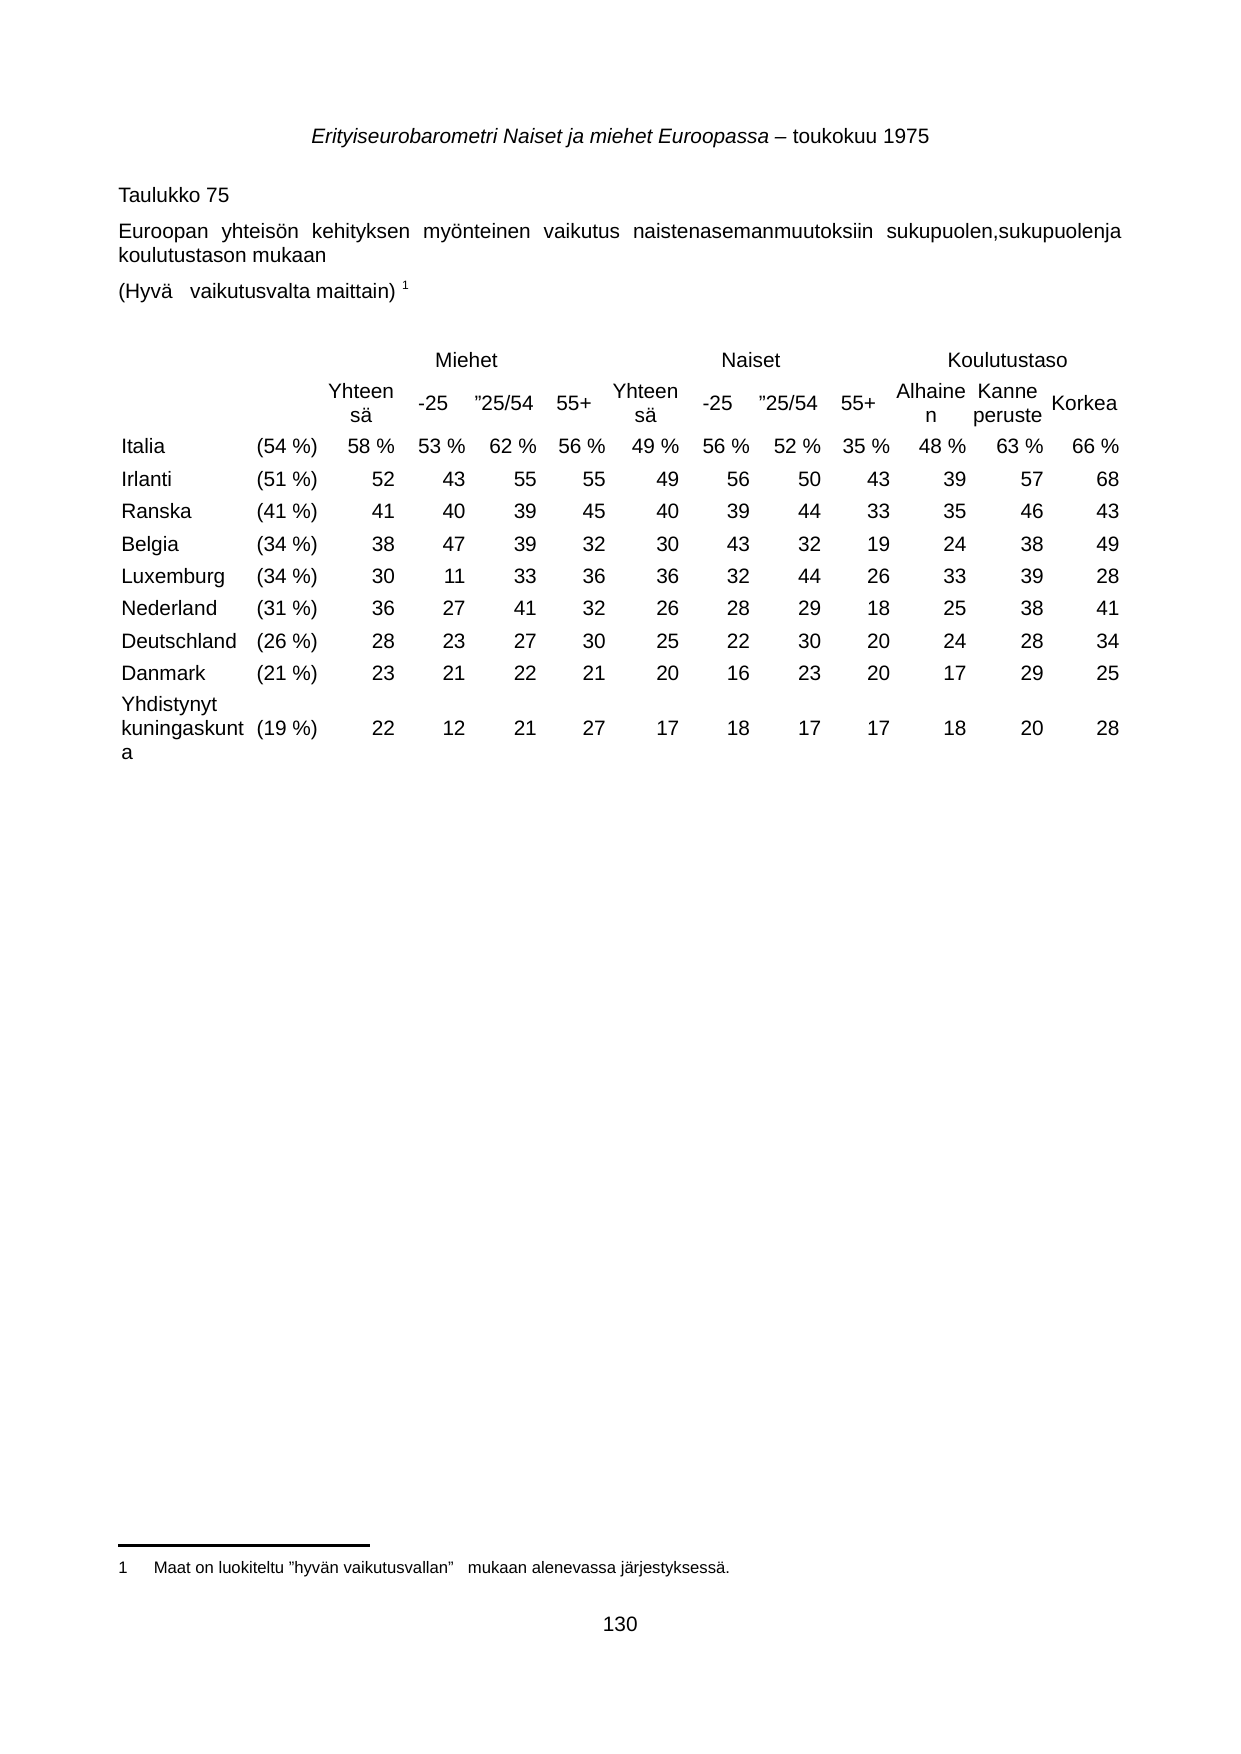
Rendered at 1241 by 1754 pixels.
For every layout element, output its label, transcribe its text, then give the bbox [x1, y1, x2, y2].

table_cell 33 [893, 560, 969, 592]
table_cell 29 [753, 592, 824, 624]
table_cell (51 %) [254, 463, 324, 495]
table_header Koulutustaso [893, 344, 1122, 376]
table_cell 35 % [824, 430, 893, 462]
table_cell 39 [969, 560, 1046, 592]
table_cell Nederland [118, 592, 253, 624]
table_cell 25 [1046, 657, 1122, 689]
table_cell 46 [969, 495, 1046, 527]
table_cell 27 [539, 689, 608, 767]
table_cell Irlanti [118, 463, 253, 495]
table_cell 28 [1046, 560, 1122, 592]
table_cell 34 [1046, 624, 1122, 657]
table_cell 33 [824, 495, 893, 527]
table_cell [254, 376, 324, 430]
table_cell 40 [398, 495, 468, 527]
table_cell 68 [1046, 463, 1122, 495]
table_cell 20 [969, 689, 1046, 767]
table_cell 30 [324, 560, 398, 592]
table_cell 48 % [893, 430, 969, 462]
table_cell 23 [753, 657, 824, 689]
table_cell 17 [893, 657, 969, 689]
table_cell ”25/54 [753, 376, 824, 430]
table_cell 17 [824, 689, 893, 767]
table_cell 32 [753, 527, 824, 559]
table_cell 22 [324, 689, 398, 767]
table_cell Yhteensä [324, 376, 398, 430]
table_cell Yhteensä [609, 376, 682, 430]
table_cell 39 [468, 527, 539, 559]
table_cell 38 [969, 592, 1046, 624]
table_cell 24 [893, 624, 969, 657]
table_cell 22 [468, 657, 539, 689]
table_header [118, 344, 253, 376]
table_cell 25 [609, 624, 682, 657]
table_cell 28 [969, 624, 1046, 657]
table_header Miehet [324, 344, 608, 376]
table_cell 44 [753, 495, 824, 527]
text Euroopan yhteisön kehityksen myönteinen vaikutus naistenasemanmuutoksiin sukupuolen,sukupuolenja koulutustason mukaan [118, 219, 1122, 267]
table_cell 45 [539, 495, 608, 527]
table_cell 18 [893, 689, 969, 767]
table_cell 12 [398, 689, 468, 767]
text Maat on luokiteltu ”hyvän vaikutusvallan” mukaan alenevassa järjestyksessä. [118, 1557, 1122, 1577]
table_cell Luxemburg [118, 560, 253, 592]
table_cell 49 [1046, 527, 1122, 559]
table_cell 32 [539, 527, 608, 559]
table_cell 21 [398, 657, 468, 689]
table_cell 56 % [539, 430, 608, 462]
table_cell 41 [324, 495, 398, 527]
table_cell 43 [824, 463, 893, 495]
table_cell 50 [753, 463, 824, 495]
table_cell (41 %) [254, 495, 324, 527]
table_cell 25 [893, 592, 969, 624]
table_cell 55 [539, 463, 608, 495]
table_cell 43 [398, 463, 468, 495]
table_cell ”25/54 [468, 376, 539, 430]
table_cell 30 [609, 527, 682, 559]
table_cell 66 % [1046, 430, 1122, 462]
table_cell 26 [824, 560, 893, 592]
table_cell 22 [682, 624, 752, 657]
table_cell 23 [324, 657, 398, 689]
table_cell 55 [468, 463, 539, 495]
table_cell -25 [398, 376, 468, 430]
table_cell 30 [753, 624, 824, 657]
table_cell 28 [682, 592, 752, 624]
table_cell 55+ [824, 376, 893, 430]
table_cell 28 [324, 624, 398, 657]
table_cell 24 [893, 527, 969, 559]
table_cell 56 % [682, 430, 752, 462]
table_cell Yhdistynyt kuningaskunta [118, 689, 253, 767]
table_cell 20 [609, 657, 682, 689]
table_cell 18 [824, 592, 893, 624]
table_cell Kanneperuste [969, 376, 1046, 430]
table_cell (34 %) [254, 560, 324, 592]
table_cell 23 [398, 624, 468, 657]
table_cell 36 [324, 592, 398, 624]
table_cell 62 % [468, 430, 539, 462]
table_cell 30 [539, 624, 608, 657]
table_cell 41 [1046, 592, 1122, 624]
table_cell 38 [969, 527, 1046, 559]
table_header [254, 344, 324, 376]
text Taulukko 75 [118, 183, 1122, 207]
table_cell Ranska [118, 495, 253, 527]
table_cell 16 [682, 657, 752, 689]
table_cell 19 [824, 527, 893, 559]
table_cell 36 [609, 560, 682, 592]
table_cell 47 [398, 527, 468, 559]
table_cell 21 [539, 657, 608, 689]
table_cell Belgia [118, 527, 253, 559]
table_cell (34 %) [254, 527, 324, 559]
table_cell (31 %) [254, 592, 324, 624]
table_cell 63 % [969, 430, 1046, 462]
table_cell [118, 376, 253, 430]
table_cell 41 [468, 592, 539, 624]
table_header Naiset [609, 344, 893, 376]
table_cell 32 [682, 560, 752, 592]
table_cell 35 [893, 495, 969, 527]
table_cell 17 [753, 689, 824, 767]
table_cell 39 [893, 463, 969, 495]
table_cell 43 [682, 527, 752, 559]
table_cell 52 [324, 463, 398, 495]
table_cell (21 %) [254, 657, 324, 689]
table_cell 29 [969, 657, 1046, 689]
table_cell 36 [539, 560, 608, 592]
table_cell 11 [398, 560, 468, 592]
text (Hyvä vaikutusvalta maittain) [118, 278, 1122, 302]
table_cell 58 % [324, 430, 398, 462]
table_cell 27 [398, 592, 468, 624]
table_cell 20 [824, 657, 893, 689]
table_cell 39 [682, 495, 752, 527]
table_cell 52 % [753, 430, 824, 462]
table_cell 53 % [398, 430, 468, 462]
table_cell 27 [468, 624, 539, 657]
table_cell 26 [609, 592, 682, 624]
table_cell 44 [753, 560, 824, 592]
table_cell 21 [468, 689, 539, 767]
table_cell (26 %) [254, 624, 324, 657]
table_cell (19 %) [254, 689, 324, 767]
table_cell -25 [682, 376, 752, 430]
table_cell 32 [539, 592, 608, 624]
table_cell Italia [118, 430, 253, 462]
table_cell 49 % [609, 430, 682, 462]
table_cell 17 [609, 689, 682, 767]
table_cell 56 [682, 463, 752, 495]
table_cell 39 [468, 495, 539, 527]
table_cell 18 [682, 689, 752, 767]
table_cell 43 [1046, 495, 1122, 527]
table_cell 40 [609, 495, 682, 527]
table_cell 33 [468, 560, 539, 592]
table_cell Korkea [1046, 376, 1122, 430]
table_cell Danmark [118, 657, 253, 689]
table_cell 28 [1046, 689, 1122, 767]
table_cell 55+ [539, 376, 608, 430]
table_cell (54 %) [254, 430, 324, 462]
table_cell 20 [824, 624, 893, 657]
table_cell Deutschland [118, 624, 253, 657]
table_cell 57 [969, 463, 1046, 495]
table_cell Alhainen [893, 376, 969, 430]
table_cell 49 [609, 463, 682, 495]
table_cell 38 [324, 527, 398, 559]
